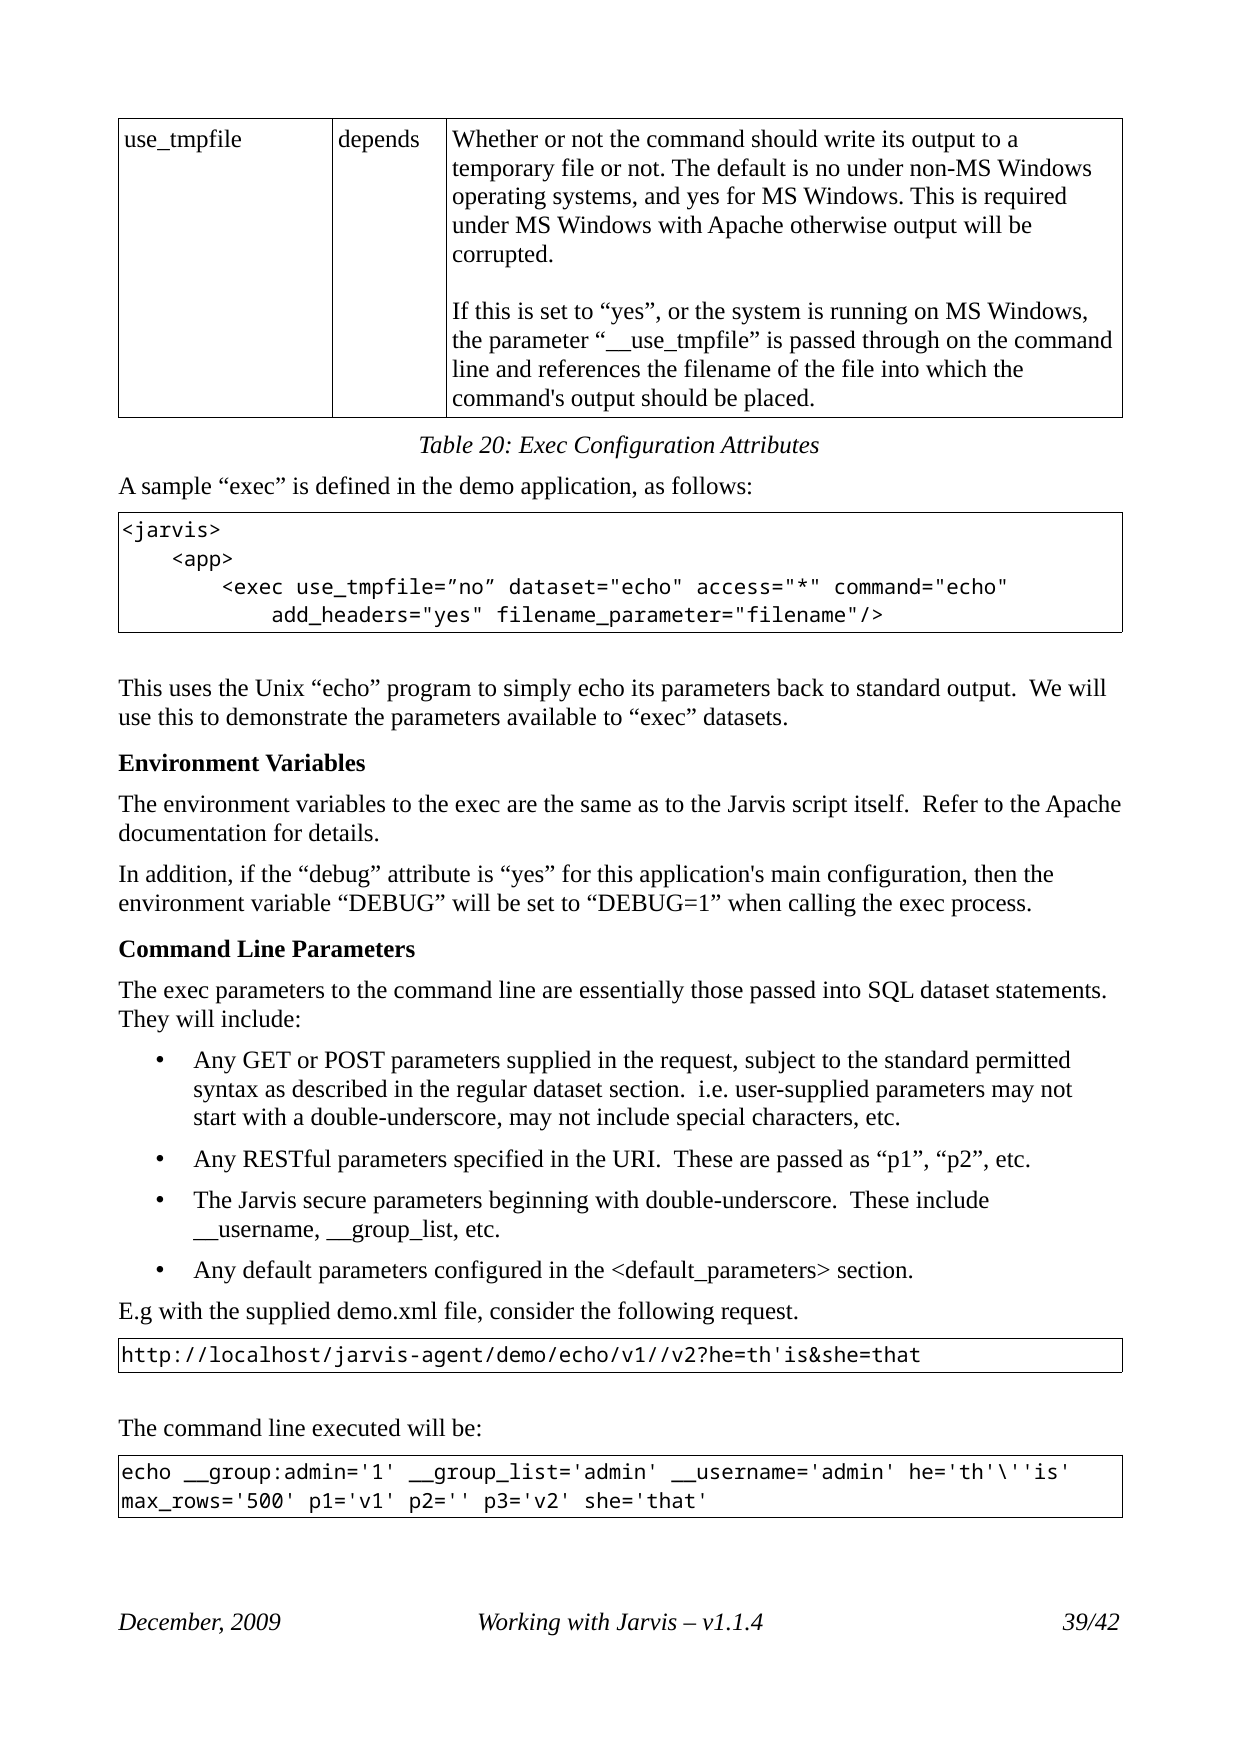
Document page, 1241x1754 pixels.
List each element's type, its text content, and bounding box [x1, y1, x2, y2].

text This uses the Unix “echo” program to simply echo its parameters back to standard output. We will use this to demonstrate the parameters available to “exec” datasets. [118, 673, 1122, 731]
list The Jarvis secure parameters beginning with double-underscore. These include __username, __group_list, etc. [156, 1185, 1122, 1242]
subtitle Command Line Parameters [118, 934, 1122, 963]
text <exec use_tmpfile=”no” dataset="echo" access="*" command="echo" [119, 569, 1122, 598]
text http://localhost/jarvis-agent/demo/echo/v1//v2?he=th'is&she=that [119, 1339, 1122, 1372]
text E.g with the supplied demo.xml file, consider the following request. [118, 1296, 1122, 1325]
list Any default parameters configured in the <default_parameters> section. [156, 1255, 1122, 1284]
text The environment variables to the exec are the same as to the Jarvis script itself. Refer to the Apache documentation for details. [118, 789, 1122, 847]
text The command line executed will be: [118, 1413, 1122, 1442]
list Any GET or POST parameters supplied in the request, subject to the standard permitted syntax as described in the regular dataset section. i.e. user-supplied parameters may not start with a double-underscore, may not include special characters, etc. [156, 1045, 1122, 1131]
subtitle Environment Variables [118, 748, 1122, 777]
table_cell use_tmpfile [119, 119, 332, 417]
text A sample “exec” is defined in the demo application, as follows: [118, 471, 1122, 500]
list Any RESTful parameters specified in the URI. These are passed as “p1”, “p2”, etc. [156, 1144, 1122, 1172]
table_cell depends [333, 119, 446, 417]
table_cell Whether or not the command should write its output to a temporary file or not. The default is no under non-MS Windows operating systems, and yes for MS Windows. This is required under MS Windows with Apache otherwise output will be corrupted. If this is set to “yes”, or the system is running on MS Windows, the parameter “__use_tmpfile” is passed through on the command line and references the filename of the file into which the command's output should be placed. [447, 119, 1122, 417]
text echo __group:admin='1' __group_list='admin' __username='admin' he='th'\''is' max_rows='500' p1='v1' p2='' p3='v2' she='that' [119, 1456, 1122, 1517]
text add_headers="yes" filename_parameter="filename"/> [119, 598, 1122, 632]
text <jarvis> [119, 513, 1122, 541]
text The exec parameters to the command line are essentially those passed into SQL dataset statements. They will include: [118, 975, 1122, 1032]
text In addition, if the “debug” attribute is “yes” for this application's main configuration, then the environment variable “DEBUG” will be set to “DEBUG=1” when calling the exec process. [118, 859, 1122, 917]
text Table 20: Exec Configuration Attributes [118, 430, 1122, 458]
text <app> [119, 541, 1122, 569]
